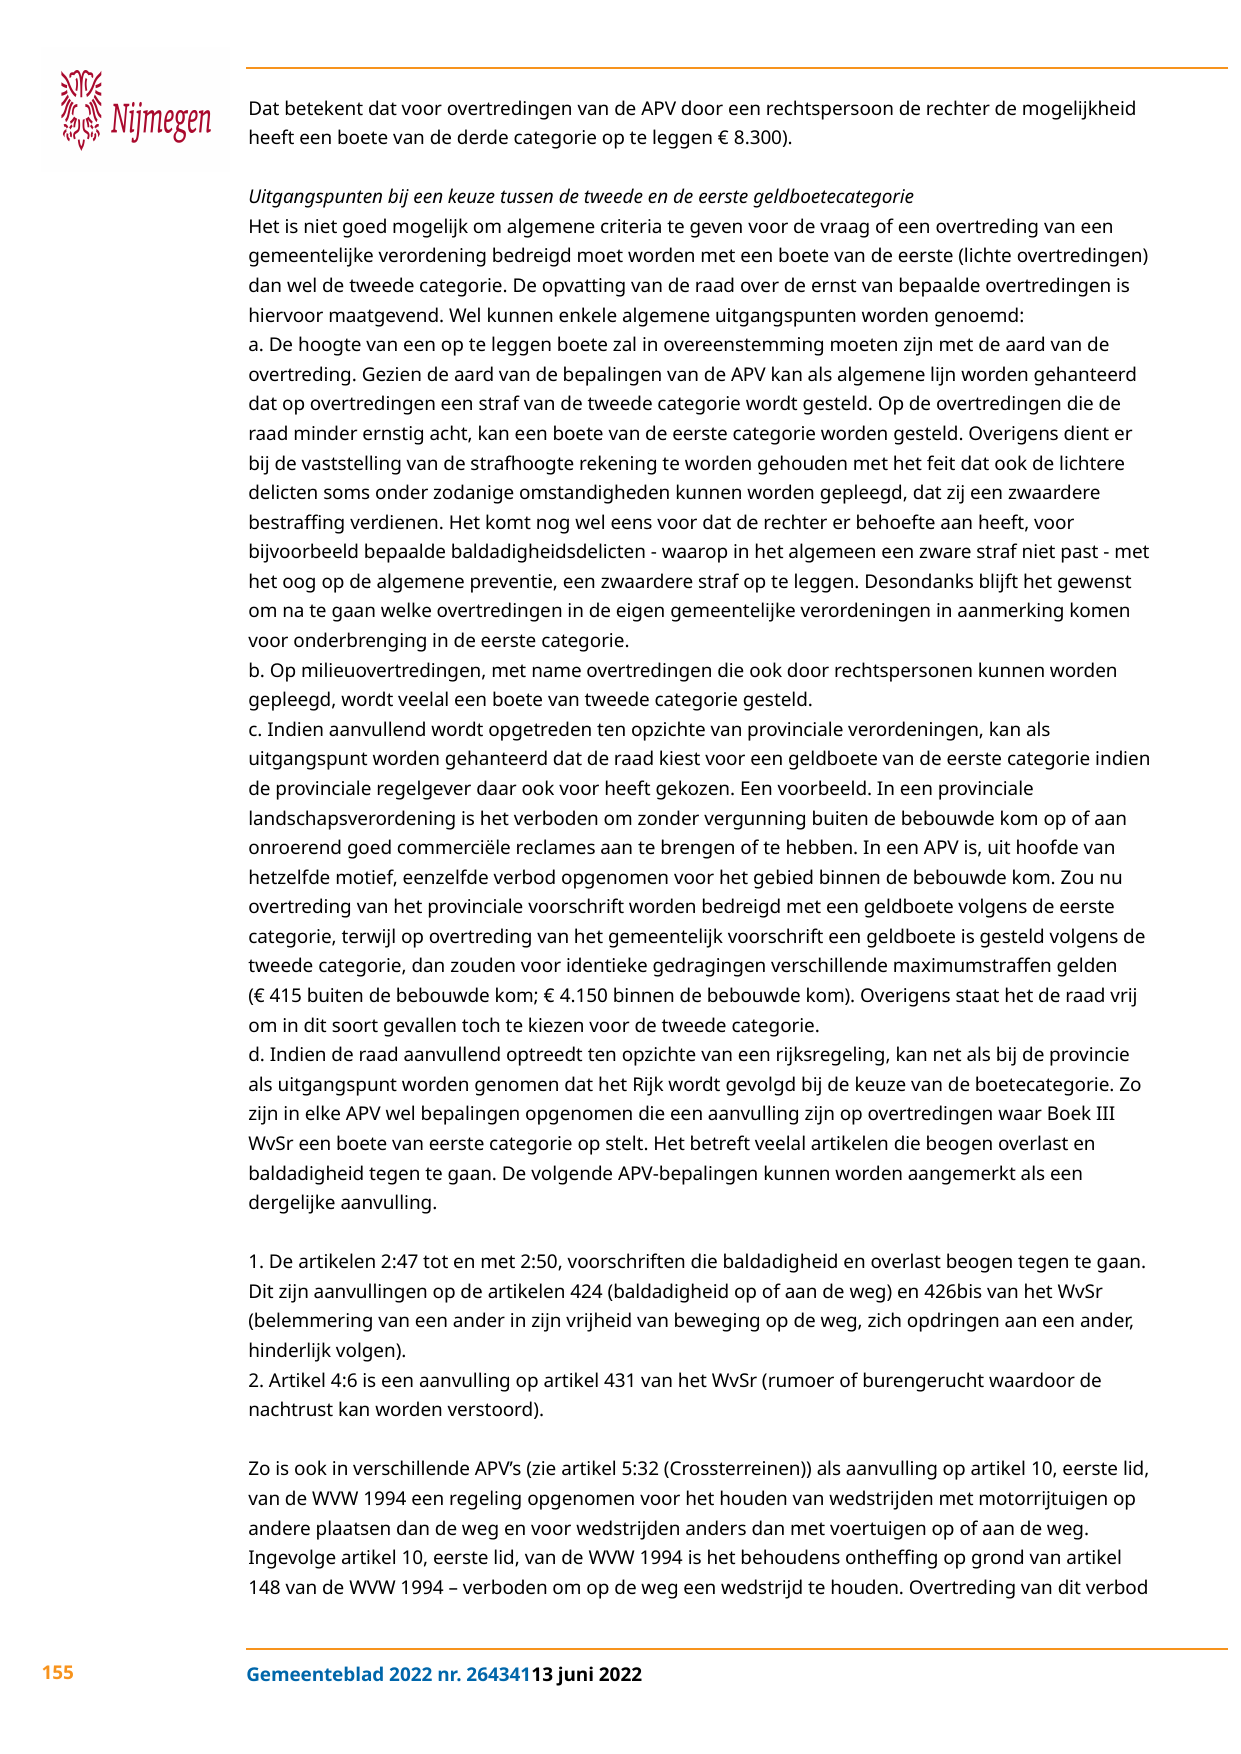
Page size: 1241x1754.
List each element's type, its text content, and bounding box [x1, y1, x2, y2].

text 2. Artikel 4:6 is een aanvulling op artikel 431 van het WvSr (rumoer of burengerucht waardoor de nachtrust kan worden verstoord). [248, 1367, 1152, 1422]
text d. Indien de raad aanvullend optreedt ten opzichte van een rijksregeling, kan net als bij de provincie als uitgangspunt worden genomen dat het Rijk wordt gevolgd bij de keuze van de boetecategorie. Zo zijn in elke APV wel bepalingen opgenomen die een aanvulling zijn op overtredingen waar Boek III WvSr een boete van eerste categorie op stelt. Het betreft veelal artikelen die beogen overlast en baldadigheid tegen te gaan. De volgende APV-bepalingen kunnen worden aangemerkt als een dergelijke aanvulling. [248, 1041, 1152, 1215]
text Het is niet goed mogelijk om algemene criteria te geven voor de vraag of een overtreding van een gemeentelijke verordening bedreigd moet worden met een boete van de eerste (lichte overtredingen) dan wel de tweede categorie. De opvatting van de raad over de ernst van bepaalde overtredingen is hiervoor maatgevend. Wel kunnen enkele algemene uitgangspunten worden genoemd: [248, 213, 1152, 328]
text c. Indien aanvullend wordt opgetreden ten opzichte van provinciale verordeningen, kan als uitgangspunt worden gehanteerd dat de raad kiest voor een geldboete van de eerste categorie indien de provinciale regelgever daar ook voor heeft gekozen. Een voorbeeld. In een provinciale landschapsverordening is het verboden om zonder vergunning buiten de bebouwde kom op of aan onroerend goed commerciële reclames aan te brengen of te hebben. In een APV is, uit hoofde van hetzelfde motief, eenzelfde verbod opgenomen voor het gebied binnen de bebouwde kom. Zou nu overtreding van het provinciale voorschrift worden bedreigd met een geldboete volgens de eerste categorie, terwijl op overtreding van het gemeentelijk voorschrift een geldboete is gesteld volgens de tweede categorie, dan zouden voor identieke gedragingen verschillende maximumstraffen gelden (€ 415 buiten de bebouwde kom; € 4.150 binnen de bebouwde kom). Overigens staat het de raad vrij om in dit soort gevallen toch te kiezen voor de tweede categorie. [248, 716, 1152, 1038]
picture [41, 47, 231, 172]
text Dat betekent dat voor overtredingen van de APV door een rechtspersoon de rechter de mogelijkheid heeft een boete van de derde categorie op te leggen € 8.300). [248, 95, 1152, 150]
text a. De hoogte van een op te leggen boete zal in overeenstemming moeten zijn met de aard van de overtreding. Gezien de aard van de bepalingen van de APV kan als algemene lijn worden gehanteerd dat op overtredingen een straf van de tweede categorie wordt gesteld. Op de overtredingen die de raad minder ernstig acht, kan een boete van de eerste categorie worden gesteld. Overigens dient er bij de vaststelling van de strafhoogte rekening te worden gehouden met het feit dat ook de lichtere delicten soms onder zodanige omstandigheden kunnen worden gepleegd, dat zij een zwaardere bestraffing verdienen. Het komt nog wel eens voor dat de rechter er behoefte aan heeft, voor bijvoorbeeld bepaalde baldadigheidsdelicten - waarop in het algemeen een zware straf niet past - met het oog op de algemene preventie, een zwaardere straf op te leggen. Desondanks blijft het gewenst om na te gaan welke overtredingen in de eigen gemeentelijke verordeningen in aanmerking komen voor onderbrenging in de eerste categorie. [248, 331, 1152, 653]
text 1. De artikelen 2:47 tot en met 2:50, voorschriften die baldadigheid en overlast beogen tegen te gaan. Dit zijn aanvullingen op de artikelen 424 (baldadigheid op of aan de weg) en 426bis van het WvSr (belemmering van een ander in zijn vrijheid van beweging op de weg, zich opdringen aan een ander, hinderlijk volgen). [248, 1248, 1152, 1363]
text Uitgangspunten bij een keuze tussen de tweede en de eerste geldboetecategorie [248, 183, 1152, 209]
text Zo is ook in verschillende APV’s (zie artikel 5:32 (Crossterreinen)) als aanvulling op artikel 10, eerste lid, van de WVW 1994 een regeling opgenomen voor het houden van wedstrijden met motorrijtuigen op andere plaatsen dan de weg en voor wedstrijden anders dan met voertuigen op of aan de weg. Ingevolge artikel 10, eerste lid, van de WVW 1994 is het behoudens ontheffing op grond van artikel 148 van de WVW 1994 – verboden om op de weg een wedstrijd te houden. Overtreding van dit verbod [248, 1456, 1152, 1600]
text b. Op milieuovertredingen, met name overtredingen die ook door rechtspersonen kunnen worden gepleegd, wordt veelal een boete van tweede categorie gesteld. [248, 657, 1152, 712]
